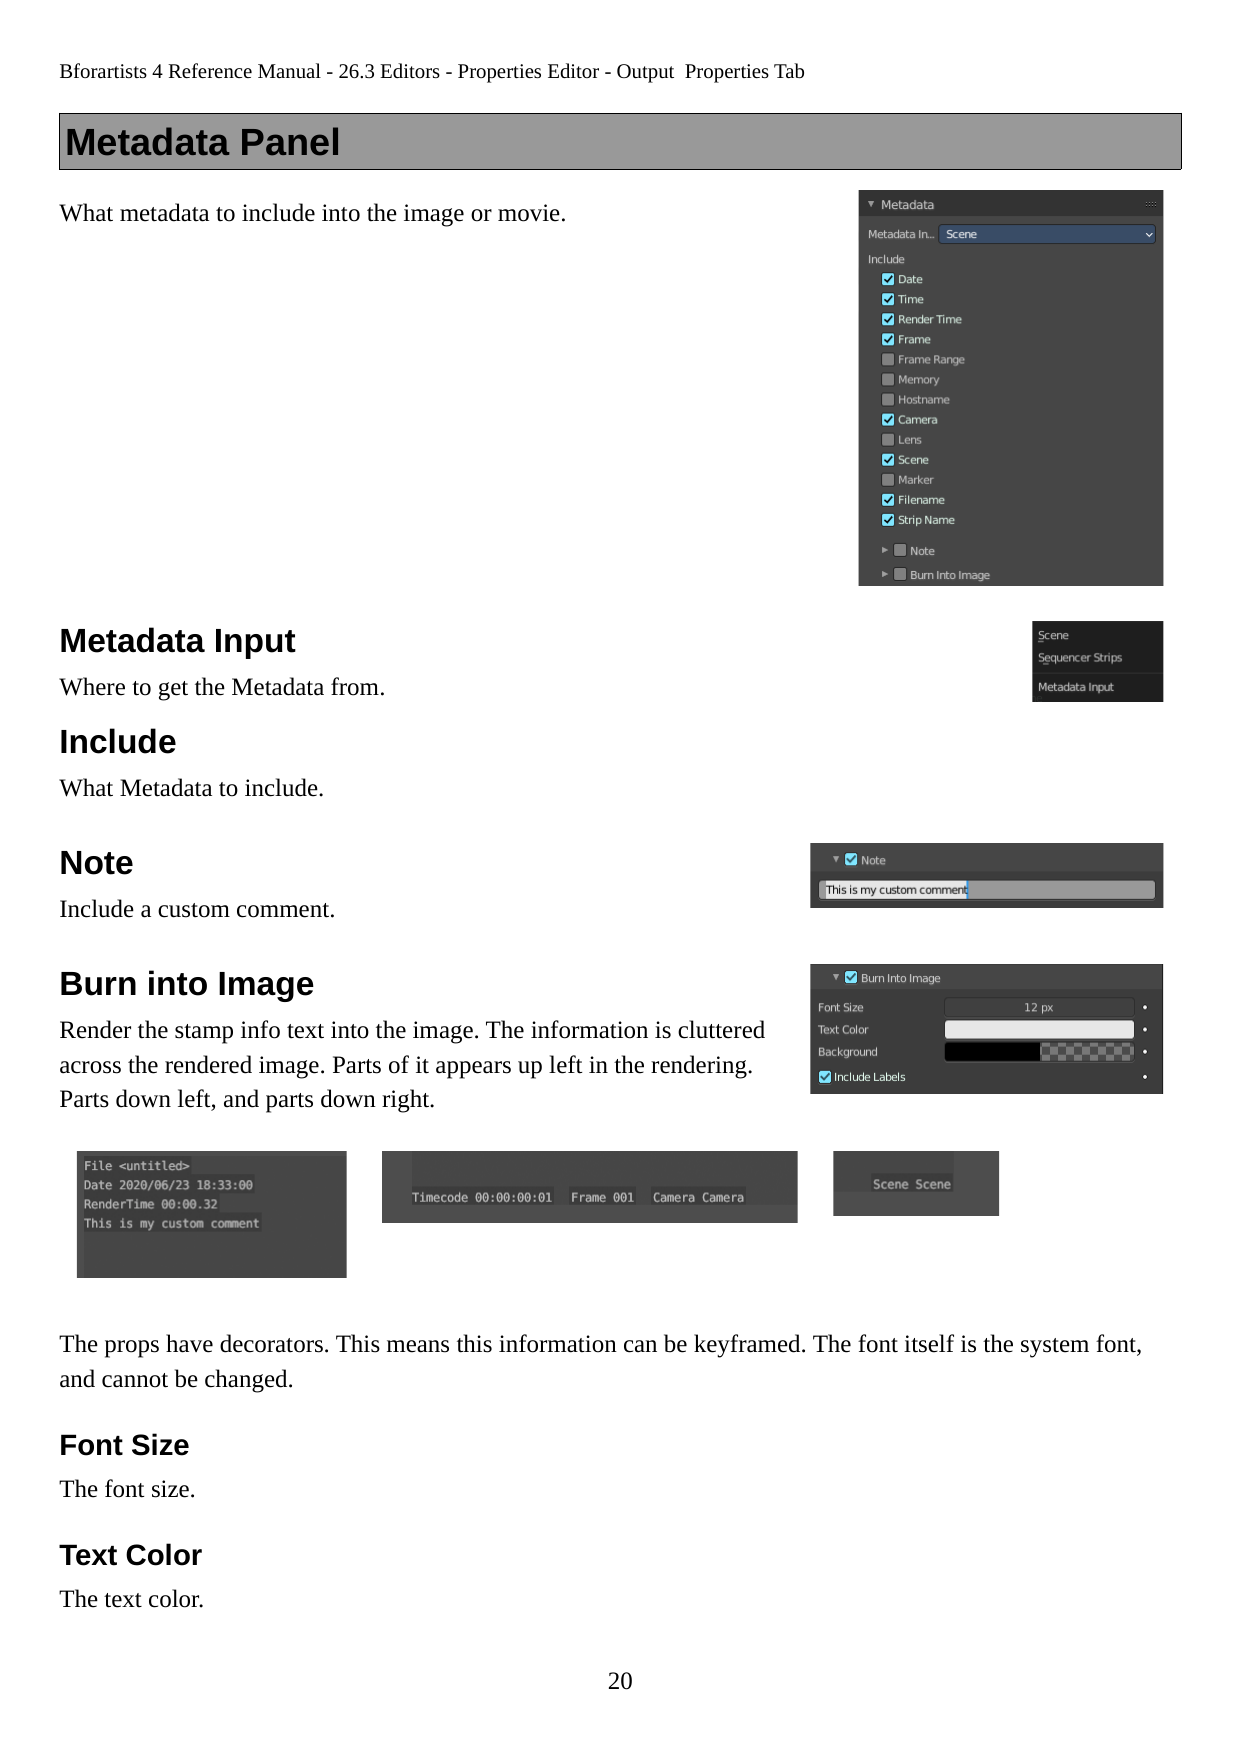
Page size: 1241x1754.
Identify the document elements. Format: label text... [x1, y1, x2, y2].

text The text color. [59, 1584, 1181, 1612]
subtitle Metadata Input [59, 621, 1032, 660]
subtitle Note [59, 843, 810, 882]
picture [810, 964, 1164, 1094]
text The font size. [59, 1474, 1181, 1503]
text Include a custom comment. [59, 894, 1181, 923]
text What Metadata to include. [59, 773, 1181, 802]
subtitle Burn into Image [59, 964, 810, 1003]
text Render the stamp info text into the image. The information is cluttered across the rendered image. Parts of it appears up left in the rendering. Parts down left, and parts down right. [59, 1015, 1181, 1113]
subtitle Text Color [59, 1537, 1181, 1571]
subtitle [1164, 621, 1181, 660]
picture [810, 843, 1164, 908]
picture [1032, 621, 1164, 702]
text What metadata to include into the image or movie. [59, 198, 858, 227]
picture [833, 1151, 1000, 1216]
text The props have decorators. This means this information can be keyframed. The font itself is the system font, and cannot be changed. [59, 1329, 1181, 1393]
text Where to get the Metadata from. [59, 672, 1032, 701]
subtitle Font Size [59, 1428, 1181, 1461]
picture [76, 1151, 347, 1278]
table_header Metadata Panel [60, 114, 1181, 169]
picture [382, 1151, 798, 1223]
subtitle [1164, 843, 1181, 882]
subtitle Include [59, 722, 1181, 761]
picture [858, 190, 1164, 586]
subtitle [1164, 964, 1181, 1003]
